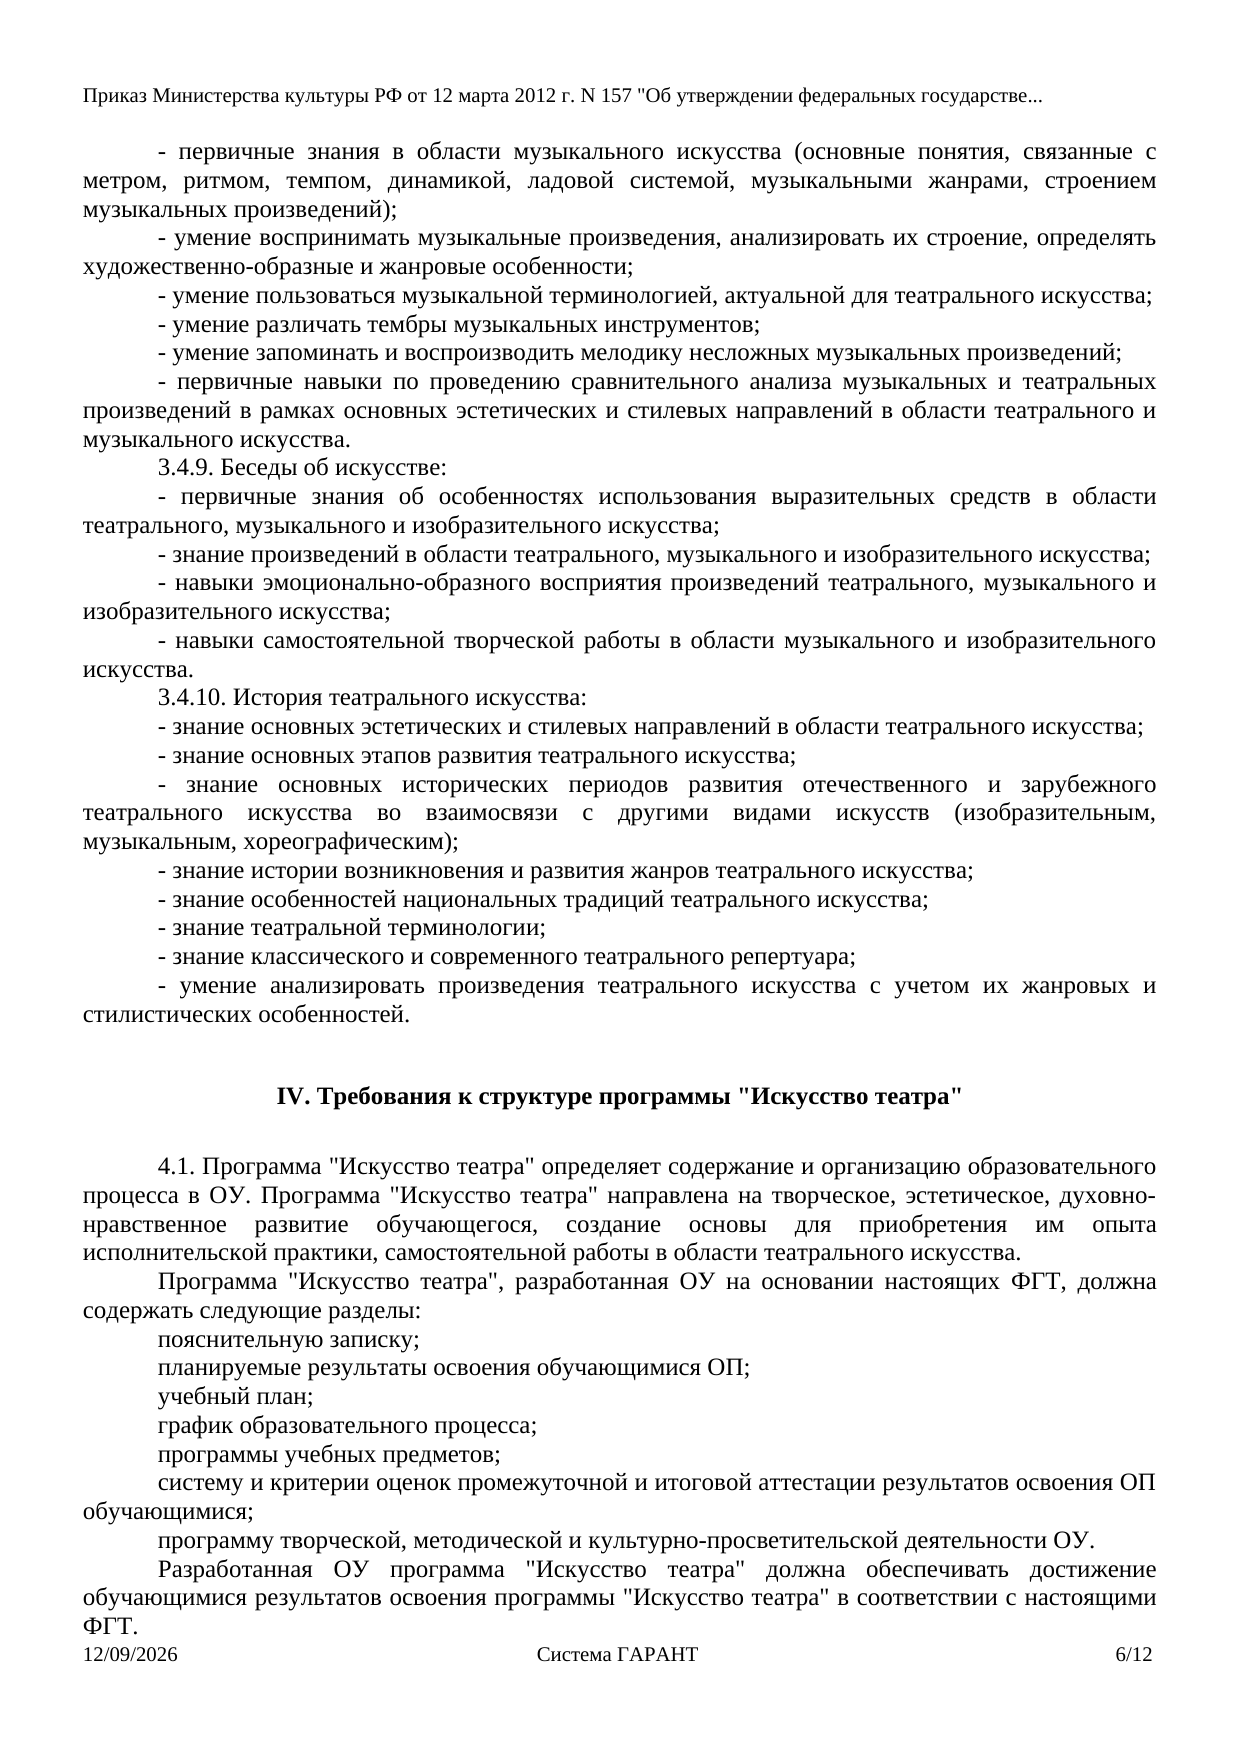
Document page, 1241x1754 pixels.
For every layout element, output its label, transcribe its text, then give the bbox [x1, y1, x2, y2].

text - знание произведений в области театрального, музыкального и изобразительного искусства; [83, 539, 1157, 567]
subtitle IV. Требования к структуре программы "Искусство театра" [83, 1081, 1157, 1110]
text - знание особенностей национальных традиций театрального искусства; [83, 884, 1157, 912]
text - знание классического и современного театрального репертуара; [83, 941, 1157, 970]
text программы учебных предметов; [83, 1439, 1157, 1467]
text - знание основных исторических периодов развития отечественного и зарубежного театрального искусства во взаимосвязи с другими видами искусств (изобразительным, музыкальным, хореографическим); [83, 769, 1157, 855]
text - первичные знания в области музыкального искусства (основные понятия, связанные с метром, ритмом, темпом, динамикой, ладовой системой, музыкальными жанрами, строением музыкальных произведений); [83, 136, 1157, 222]
text - навыки эмоционально-образного восприятия произведений театрального, музыкального и изобразительного искусства; [83, 567, 1157, 625]
text систему и критерии оценок промежуточной и итоговой аттестации результатов освоения ОП обучающимися; [83, 1467, 1157, 1525]
text - знание основных этапов развития театрального искусства; [83, 740, 1157, 769]
text - умение анализировать произведения театрального искусства с учетом их жанровых и стилистических особенностей. [83, 970, 1157, 1027]
text 3.4.10. История театрального искусства: [83, 682, 1157, 711]
text - умение запоминать и воспроизводить мелодику несложных музыкальных произведений; [83, 337, 1157, 366]
text - умение различать тембры музыкальных инструментов; [83, 309, 1157, 337]
text пояснительную записку; [83, 1324, 1157, 1352]
text Программа "Искусство театра", разработанная ОУ на основании настоящих ФГТ, должна содержать следующие разделы: [83, 1266, 1157, 1324]
text график образовательного процесса; [83, 1410, 1157, 1439]
text программу творческой, методической и культурно-просветительской деятельности ОУ. [83, 1525, 1157, 1554]
text - умение пользоваться музыкальной терминологией, актуальной для театрального искусства; [83, 280, 1157, 309]
text 4.1. Программа "Искусство театра" определяет содержание и организацию образовательного процесса в ОУ. Программа "Искусство театра" направлена на творческое, эстетическое, духовно-нравственное развитие обучающегося, создание основы для приобретения им опыта исполнительской практики, самостоятельной работы в области театрального искусства. [83, 1151, 1157, 1266]
text - знание истории возникновения и развития жанров театрального искусства; [83, 855, 1157, 884]
text - навыки самостоятельной творческой работы в области музыкального и изобразительного искусства. [83, 625, 1157, 682]
text - первичные знания об особенностях использования выразительных средств в области театрального, музыкального и изобразительного искусства; [83, 481, 1157, 539]
text - первичные навыки по проведению сравнительного анализа музыкальных и театральных произведений в рамках основных эстетических и стилевых направлений в области театрального и музыкального искусства. [83, 366, 1157, 452]
text 3.4.9. Беседы об искусстве: [83, 452, 1157, 481]
text планируемые результаты освоения обучающимися ОП; [83, 1352, 1157, 1381]
text - знание театральной терминологии; [83, 912, 1157, 941]
text - умение воспринимать музыкальные произведения, анализировать их строение, определять художественно-образные и жанровые особенности; [83, 222, 1157, 280]
text Разработанная ОУ программа "Искусство театра" должна обеспечивать достижение обучающимися результатов освоения программы "Искусство театра" в соответствии с настоящими ФГТ. [83, 1554, 1157, 1640]
text - знание основных эстетических и стилевых направлений в области театрального искусства; [83, 711, 1157, 740]
text учебный план; [83, 1381, 1157, 1410]
